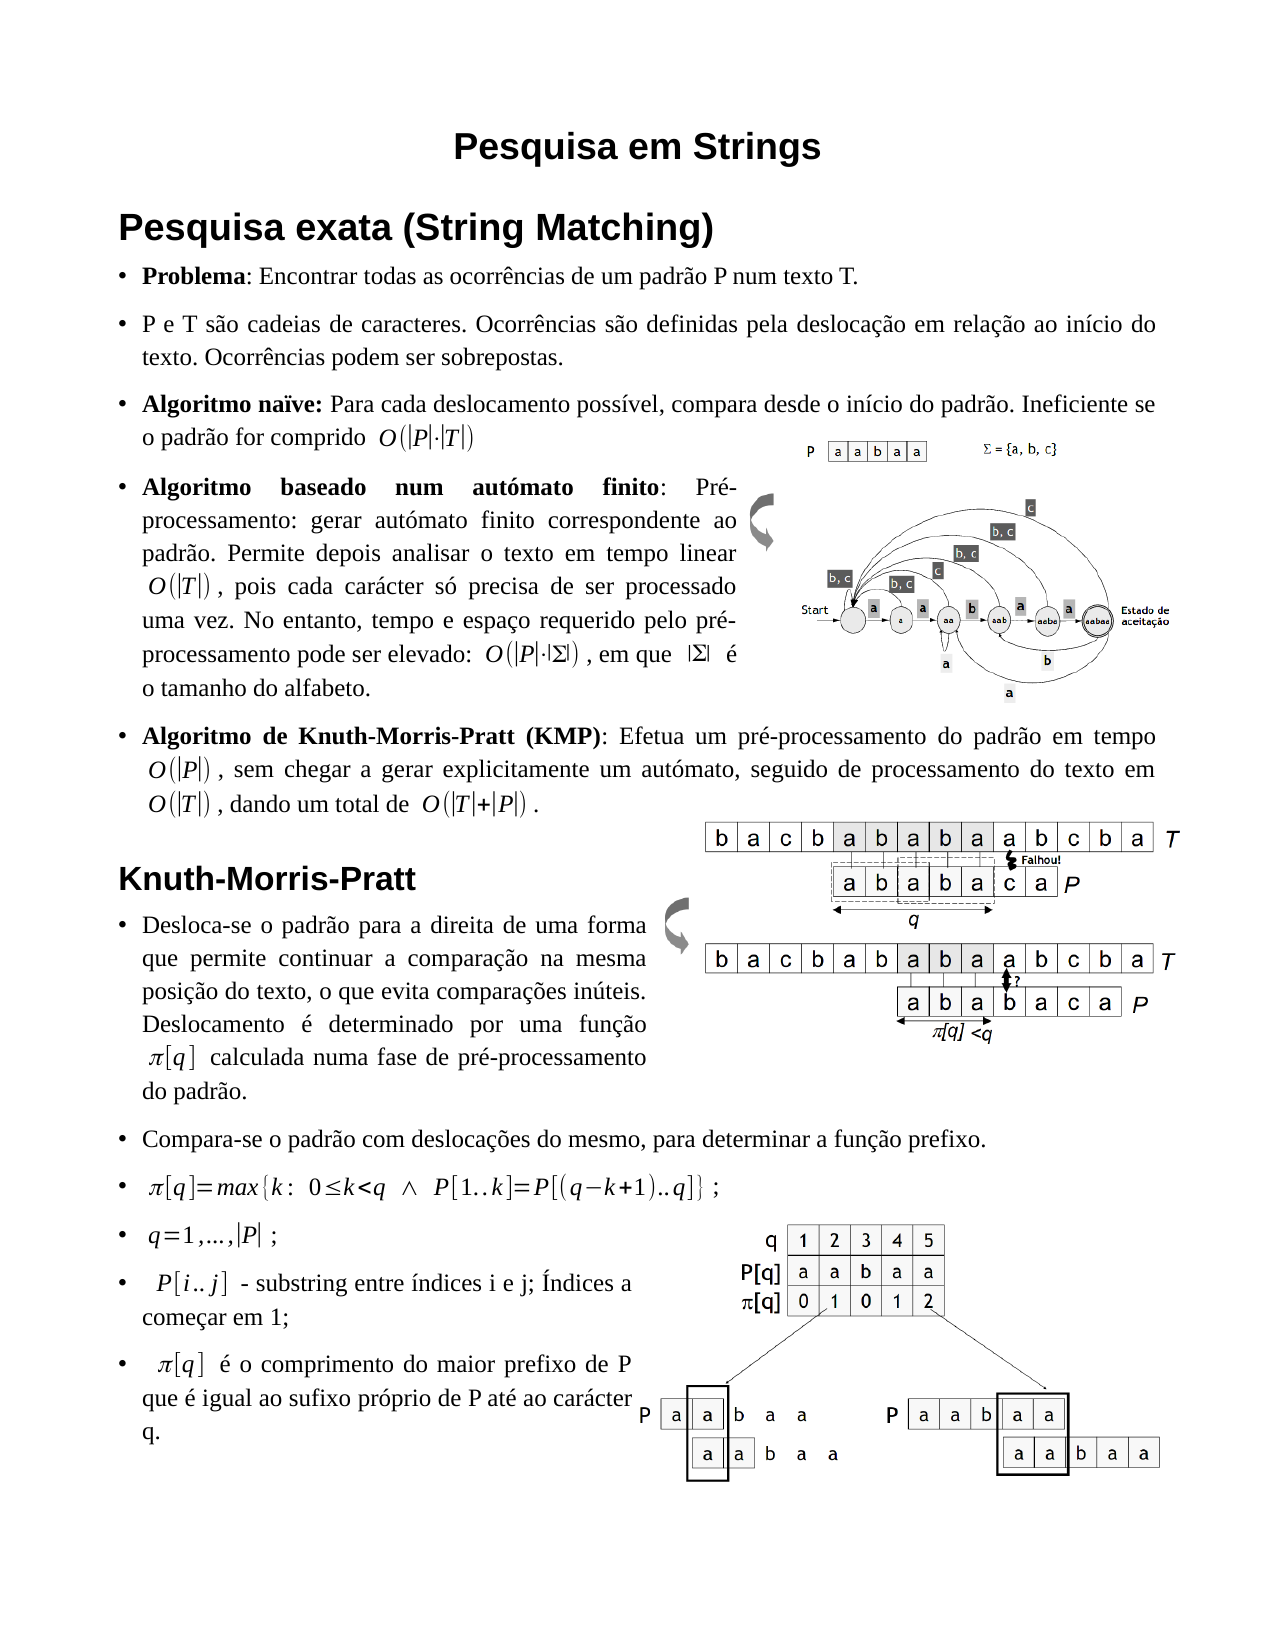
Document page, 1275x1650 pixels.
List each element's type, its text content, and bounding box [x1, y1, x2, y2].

list Algoritmo de Knuth-Morris-Pratt (KMP): Efetua um pré-processamento do padrão em tempo , sem chegar a gerar explicitamente um autómato, seguido de processamento do texto em , dando um total de . [118, 721, 1157, 819]
picture [737, 422, 1170, 704]
list é o comprimento do maior prefixo de P que é igual ao sufixo próprio de P até ao carácter q. [118, 1349, 638, 1445]
subtitle Pesquisa em Strings [118, 124, 1157, 167]
list Algoritmo baseado num autómato finito: Pré-processamento: gerar autómato finito correspondente ao padrão. Permite depois analisar o texto em tempo linear , pois cada carácter só precisa de ser processado uma vez. No entanto, tempo e espaço requerido pelo pré-processamento pode ser elevado: , em que é o tamanho do alfabeto. [118, 472, 737, 702]
list ; [118, 1221, 1157, 1249]
list Desloca-se o padrão para a direita de uma forma que permite continuar a comparação na mesma posição do texto, o que evita comparações inúteis. Deslocamento é determinado por uma função calculada numa fase de pré-processamento do padrão. [118, 910, 1157, 1105]
list Algoritmo naïve: Para cada deslocamento possível, compara desde o início do padrão. Ineficiente se o padrão for comprido [118, 389, 1157, 453]
list ; [118, 1171, 1157, 1202]
subtitle Pesquisa exata (String Matching) [118, 205, 1157, 249]
list Problema: Encontrar todas as ocorrências de um padrão P num texto T. [118, 261, 1157, 290]
list Compara-se o padrão com deslocações do mesmo, para determinar a função prefixo. [118, 1124, 1157, 1152]
list P e T são cadeias de caracteres. Ocorrências são definidas pela deslocação em relação ao início do texto. Ocorrências podem ser sobrepostas. [118, 309, 1157, 371]
picture [638, 1223, 1160, 1482]
subtitle Knuth-Morris-Pratt [118, 859, 664, 898]
list - substring entre índices i e j; Índices a começar em 1; [118, 1268, 638, 1331]
picture [664, 819, 1181, 1044]
